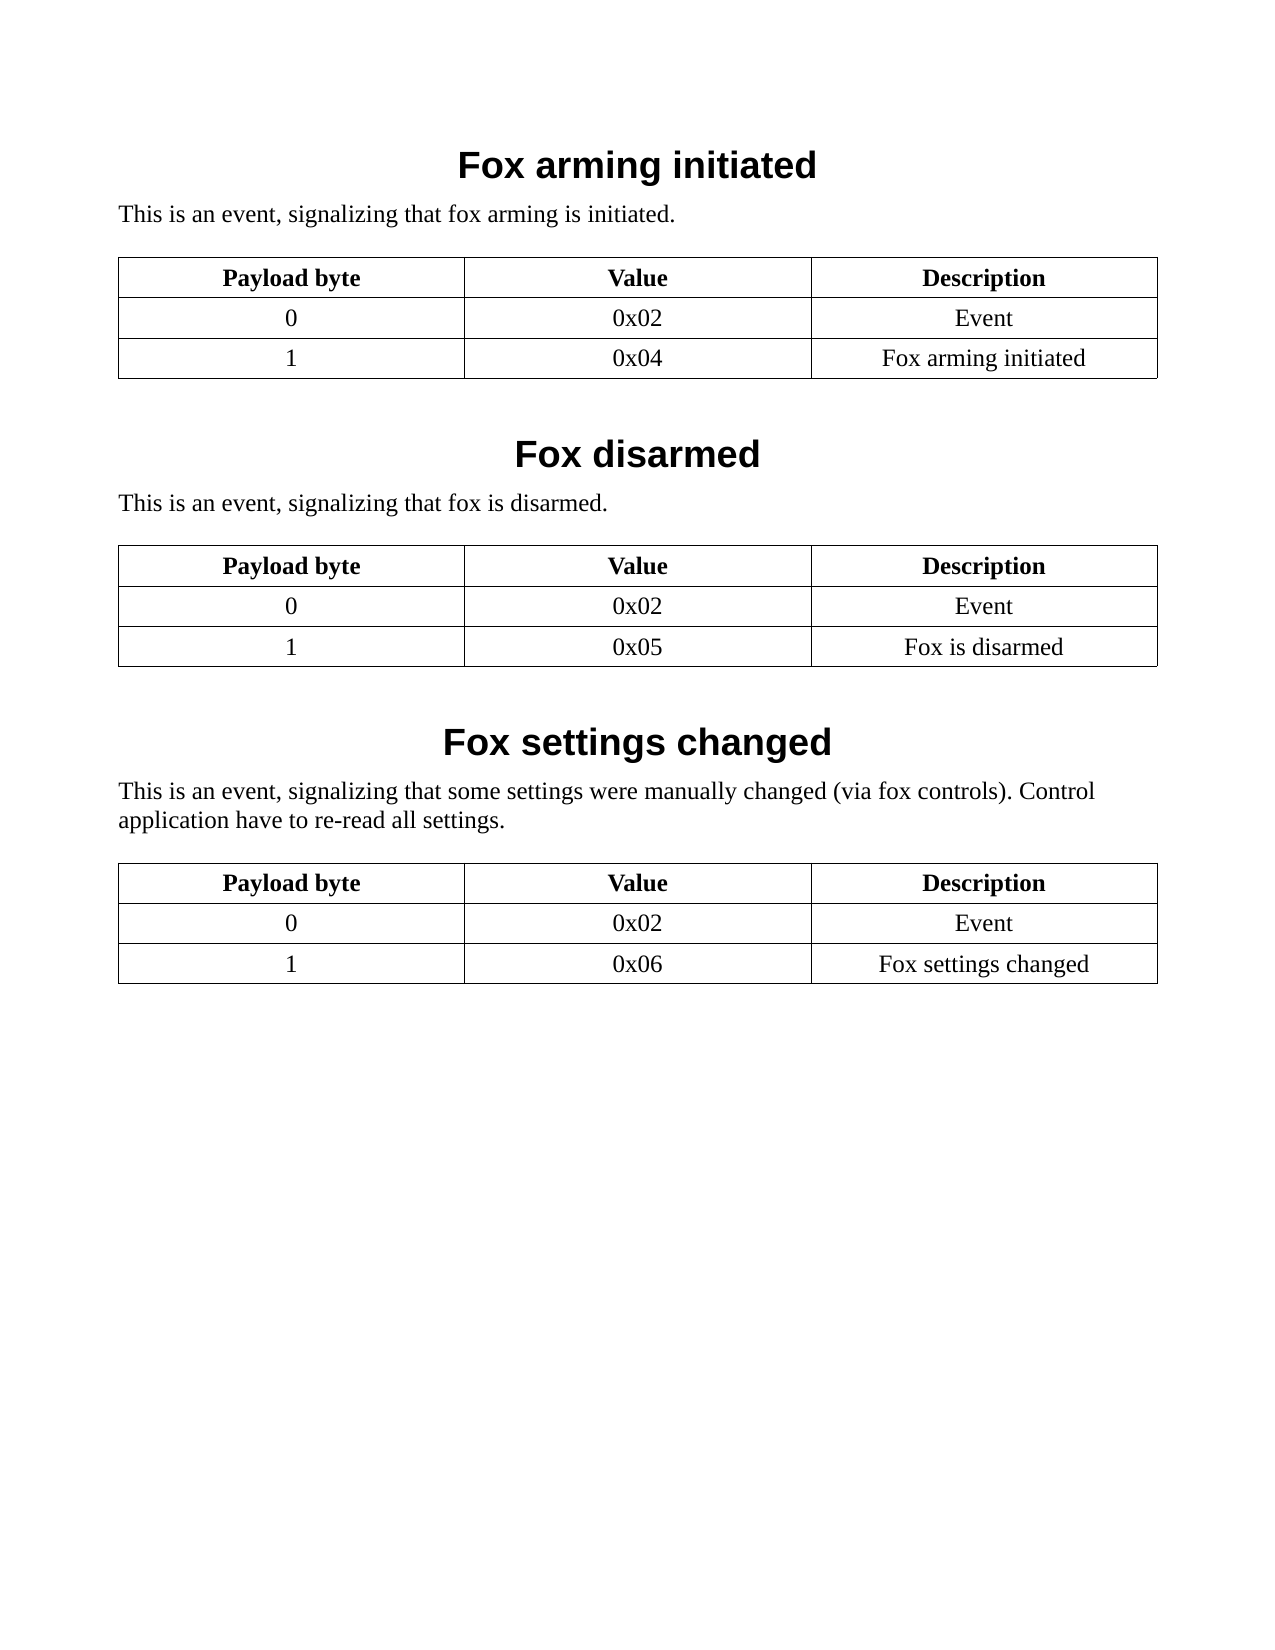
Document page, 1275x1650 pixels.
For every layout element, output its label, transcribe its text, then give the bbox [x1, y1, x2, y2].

table_cell Fox settings changed [812, 944, 1157, 983]
table_cell Fox is disarmed [812, 627, 1157, 666]
table_cell Event [812, 904, 1157, 943]
table_cell 0x05 [465, 627, 811, 666]
text This is an event, signalizing that fox arming is initiated. [118, 199, 1157, 228]
table_cell 0 [119, 587, 464, 626]
table_header Description [812, 258, 1157, 297]
subtitle Fox arming initiated [118, 143, 1157, 187]
table_cell Fox arming initiated [812, 339, 1157, 378]
text This is an event, signalizing that fox is disarmed. [118, 488, 1157, 516]
text This is an event, signalizing that some settings were manually changed (via fox controls). Control application have to re-read all settings. [118, 776, 1157, 834]
table_cell 1 [119, 944, 464, 983]
table_cell 1 [119, 339, 464, 378]
table_header Value [465, 546, 811, 586]
table_cell 1 [119, 627, 464, 666]
table_cell Event [812, 587, 1157, 626]
table_header Value [465, 864, 811, 903]
table_cell 0 [119, 904, 464, 943]
table_cell 0x06 [465, 944, 811, 983]
table_cell 0x02 [465, 298, 811, 337]
table_header Description [812, 864, 1157, 903]
table_header Payload byte [119, 258, 464, 297]
table_header Value [465, 258, 811, 297]
subtitle Fox settings changed [118, 720, 1157, 764]
table_cell 0x02 [465, 904, 811, 943]
table_cell 0x04 [465, 339, 811, 378]
subtitle Fox disarmed [118, 432, 1157, 475]
table_cell 0 [119, 298, 464, 337]
table_header Payload byte [119, 546, 464, 586]
table_cell Event [812, 298, 1157, 337]
table_header Description [812, 546, 1157, 586]
table_cell 0x02 [465, 587, 811, 626]
table_header Payload byte [119, 864, 464, 903]
